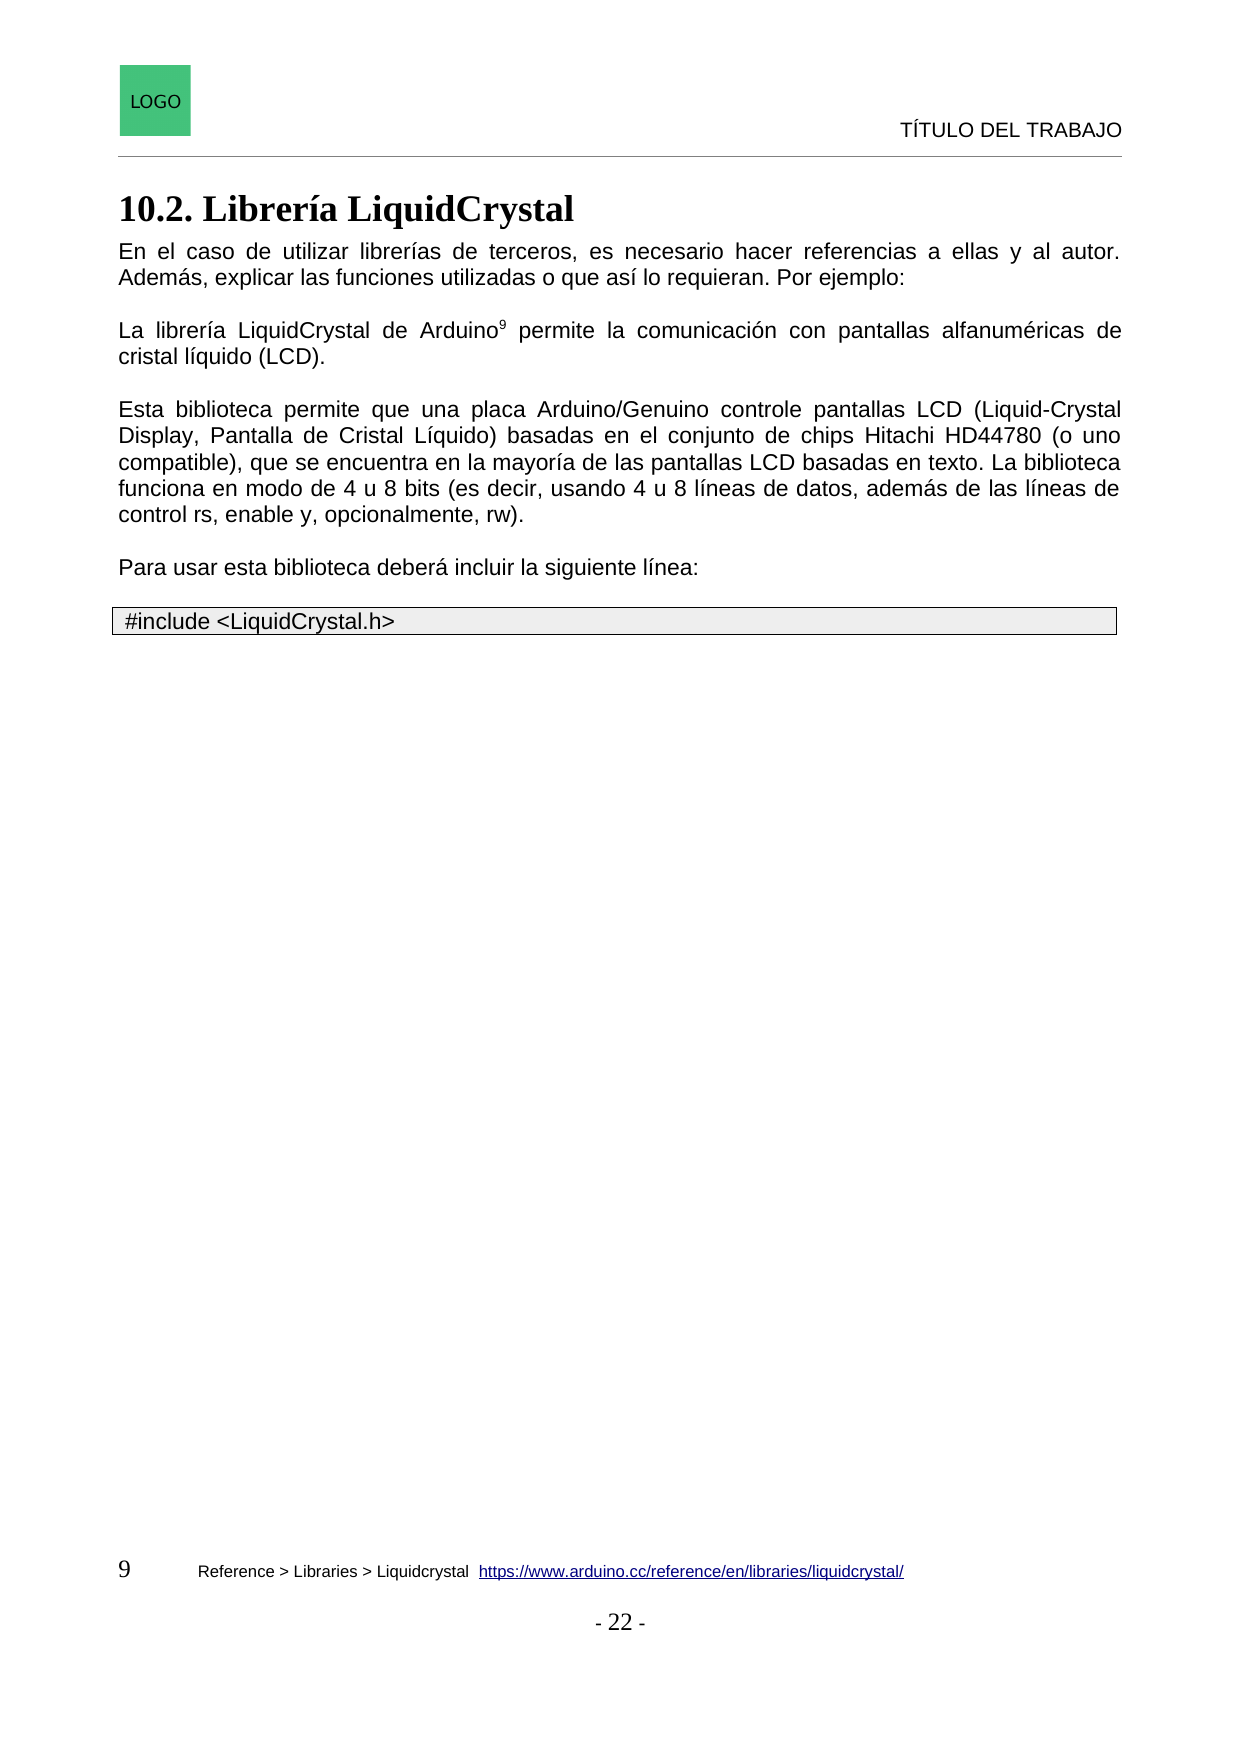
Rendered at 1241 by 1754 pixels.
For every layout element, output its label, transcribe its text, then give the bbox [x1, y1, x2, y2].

text Esta biblioteca permite que una placa Arduino/Genuino controle pantallas LCD (Liquid-Crystal Display, Pantalla de Cristal Líquido) basadas en el conjunto de chips Hitachi HD44780 (o uno compatible), que se encuentra en la mayoría de las pantallas LCD basadas en texto. La biblioteca funciona en modo de 4 u 8 bits (es decir, usando 4 u 8 líneas de datos, además de las líneas de control rs, enable y, opcionalmente, rw). [118, 396, 1122, 528]
text La librería LiquidCrystal de Arduino permite la comunicación con pantallas alfanuméricas de cristal líquido (LCD). [118, 317, 1122, 369]
text Reference > Libraries > Liquidcrystal https://www.arduino.cc/reference/en/libraries/liquidcrystal/ [118, 1554, 1122, 1582]
text En el caso de utilizar librerías de terceros, es necesario hacer referencias a ellas y al autor. Además, explicar las funciones utilizadas o que así lo requieran. Por ejemplo: [118, 238, 1122, 291]
text Para usar esta biblioteca deberá incluir la siguiente línea: [118, 554, 1122, 580]
picture [119, 65, 191, 136]
table_header #include <LiquidCrystal.h> [113, 608, 1116, 634]
subtitle 10.2. Librería LiquidCrystal [118, 186, 1122, 229]
